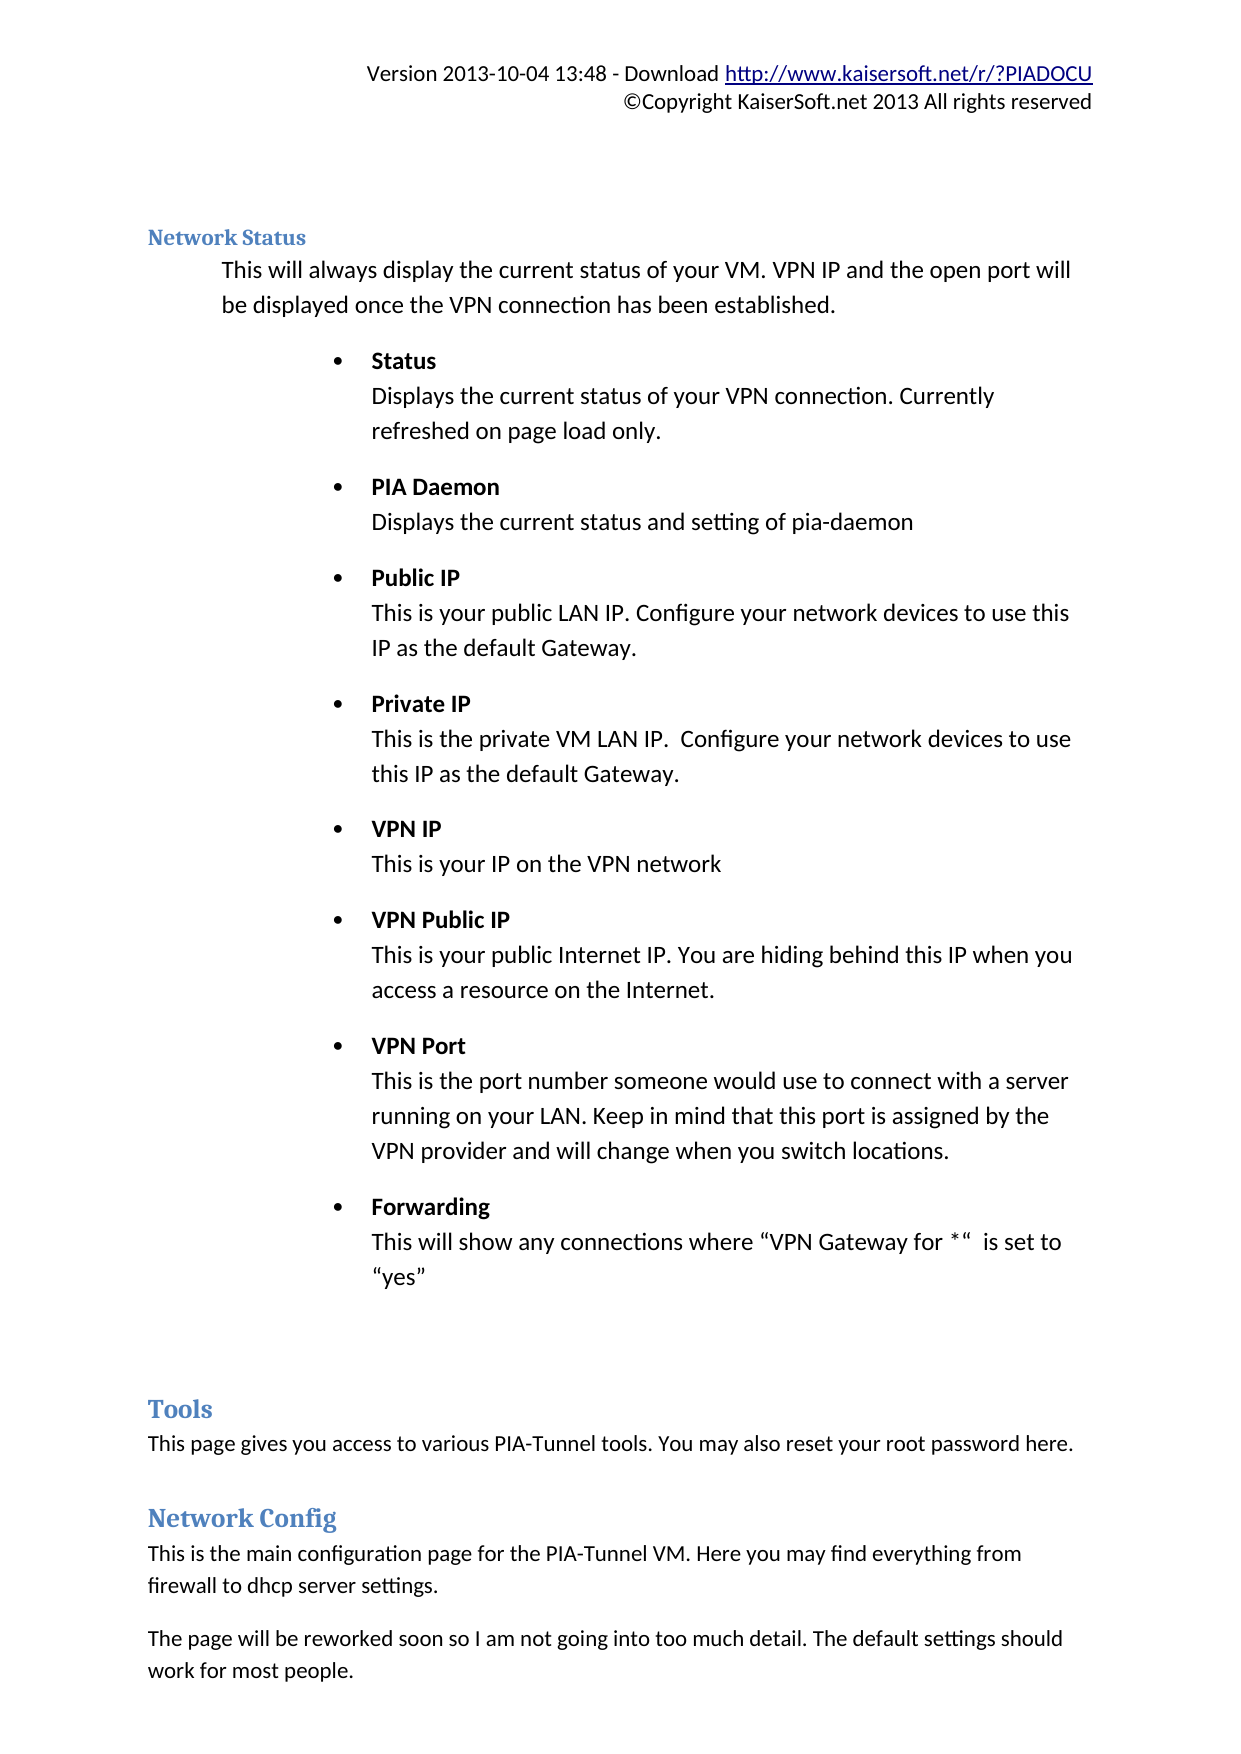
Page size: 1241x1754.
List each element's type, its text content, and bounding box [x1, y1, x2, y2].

list VPN IP This is your IP on the VPN network [334, 814, 1093, 879]
list VPN Public IP This is your public Internet IP. You are hiding behind this IP when you access a resource on the Internet. [334, 904, 1093, 1005]
text This is the main configuration page for the PIA-Tunnel VM. Here you may find everything from firewall to dhcp server settings. [148, 1539, 1093, 1599]
list PIA Daemon Displays the current status and setting of pia-daemon [334, 471, 1093, 537]
subtitle Network Config [148, 1503, 1093, 1534]
text The page will be reworked soon so I am not going into too much detail. The default settings should work for most people. [148, 1624, 1093, 1684]
list Status Displays the current status of your VPN connection. Currently refreshed on page load only. [334, 345, 1093, 446]
text This will always display the current status of your VM. VPN IP and the open port will be displayed once the VPN connection has been established. [221, 254, 1093, 320]
list Private IP This is the private VM LAN IP. Configure your network devices to use this IP as the default Gateway. [334, 688, 1093, 788]
list VPN Port This is the port number someone would use to connect with a server running on your LAN. Keep in mind that this port is assigned by the VPN provider and will change when you switch locations. [334, 1030, 1093, 1166]
list Forwarding This will show any connections where “VPN Gateway for *“ is set to “yes” [334, 1191, 1093, 1292]
list Public IP This is your public LAN IP. Configure your network devices to use this IP as the default Gateway. [334, 562, 1093, 662]
subtitle Tools [148, 1394, 1093, 1425]
subtitle Network Status [148, 224, 1093, 251]
text This page gives you access to various PIA-Tunnel tools. You may also reset your root password here. [148, 1429, 1093, 1457]
